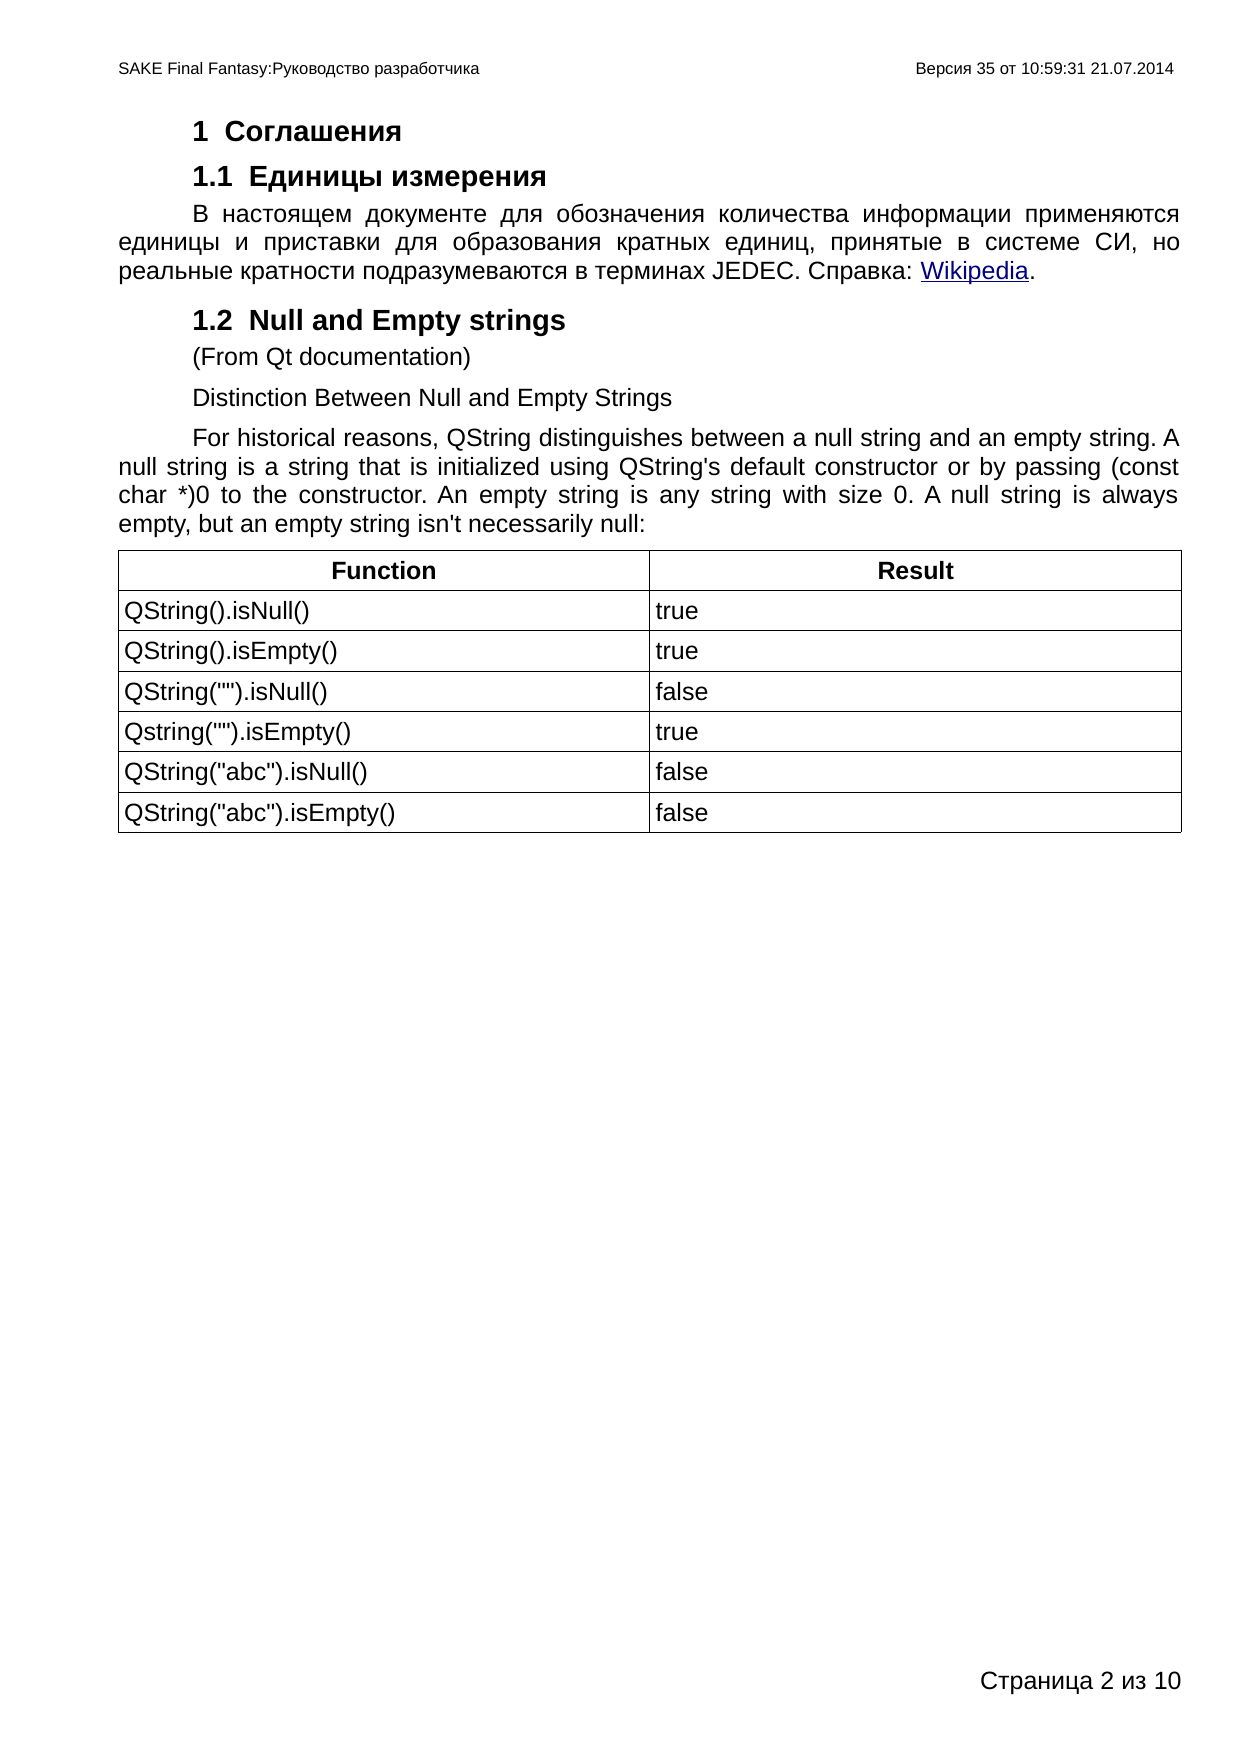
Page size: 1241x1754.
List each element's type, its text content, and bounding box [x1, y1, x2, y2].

text For historical reasons, QString distinguishes between a null string and an empty string. A null string is a string that is initialized using QString's default constructor or by passing (const char *)0 to the constructor. An empty string is any string with size 0. A null string is always empty, but an empty string isn't necessarily null: [118, 423, 1181, 538]
table_cell QString("abc").isEmpty() [119, 793, 649, 832]
table_cell true [650, 712, 1181, 751]
text (From Qt documentation) [118, 342, 1181, 371]
table_cell false [650, 672, 1181, 711]
table_cell true [650, 591, 1181, 630]
table_header Result [650, 551, 1181, 590]
subtitle Единицы измерения [118, 159, 1181, 193]
table_cell Qstring("").isEmpty() [119, 712, 649, 751]
table_cell false [650, 793, 1181, 832]
text В настоящем документе для обозначения количества информации применяются единицы и приставки для образования кратных единиц, принятые в системе СИ, но реальные кратности подразумеваются в терминах JEDEC. Справка: Wikipedia. [118, 198, 1181, 285]
subtitle Null and Empty strings [118, 302, 1181, 336]
table_cell QString("").isNull() [119, 672, 649, 711]
table_cell false [650, 752, 1181, 792]
text Distinction Between Null and Empty Strings [118, 382, 1181, 411]
table_cell QString("abc").isNull() [119, 752, 649, 792]
table_cell true [650, 631, 1181, 671]
table_cell QString().isNull() [119, 591, 649, 630]
subtitle Соглашения [118, 114, 1181, 147]
table_cell QString().isEmpty() [119, 631, 649, 671]
table_header Function [119, 551, 649, 590]
